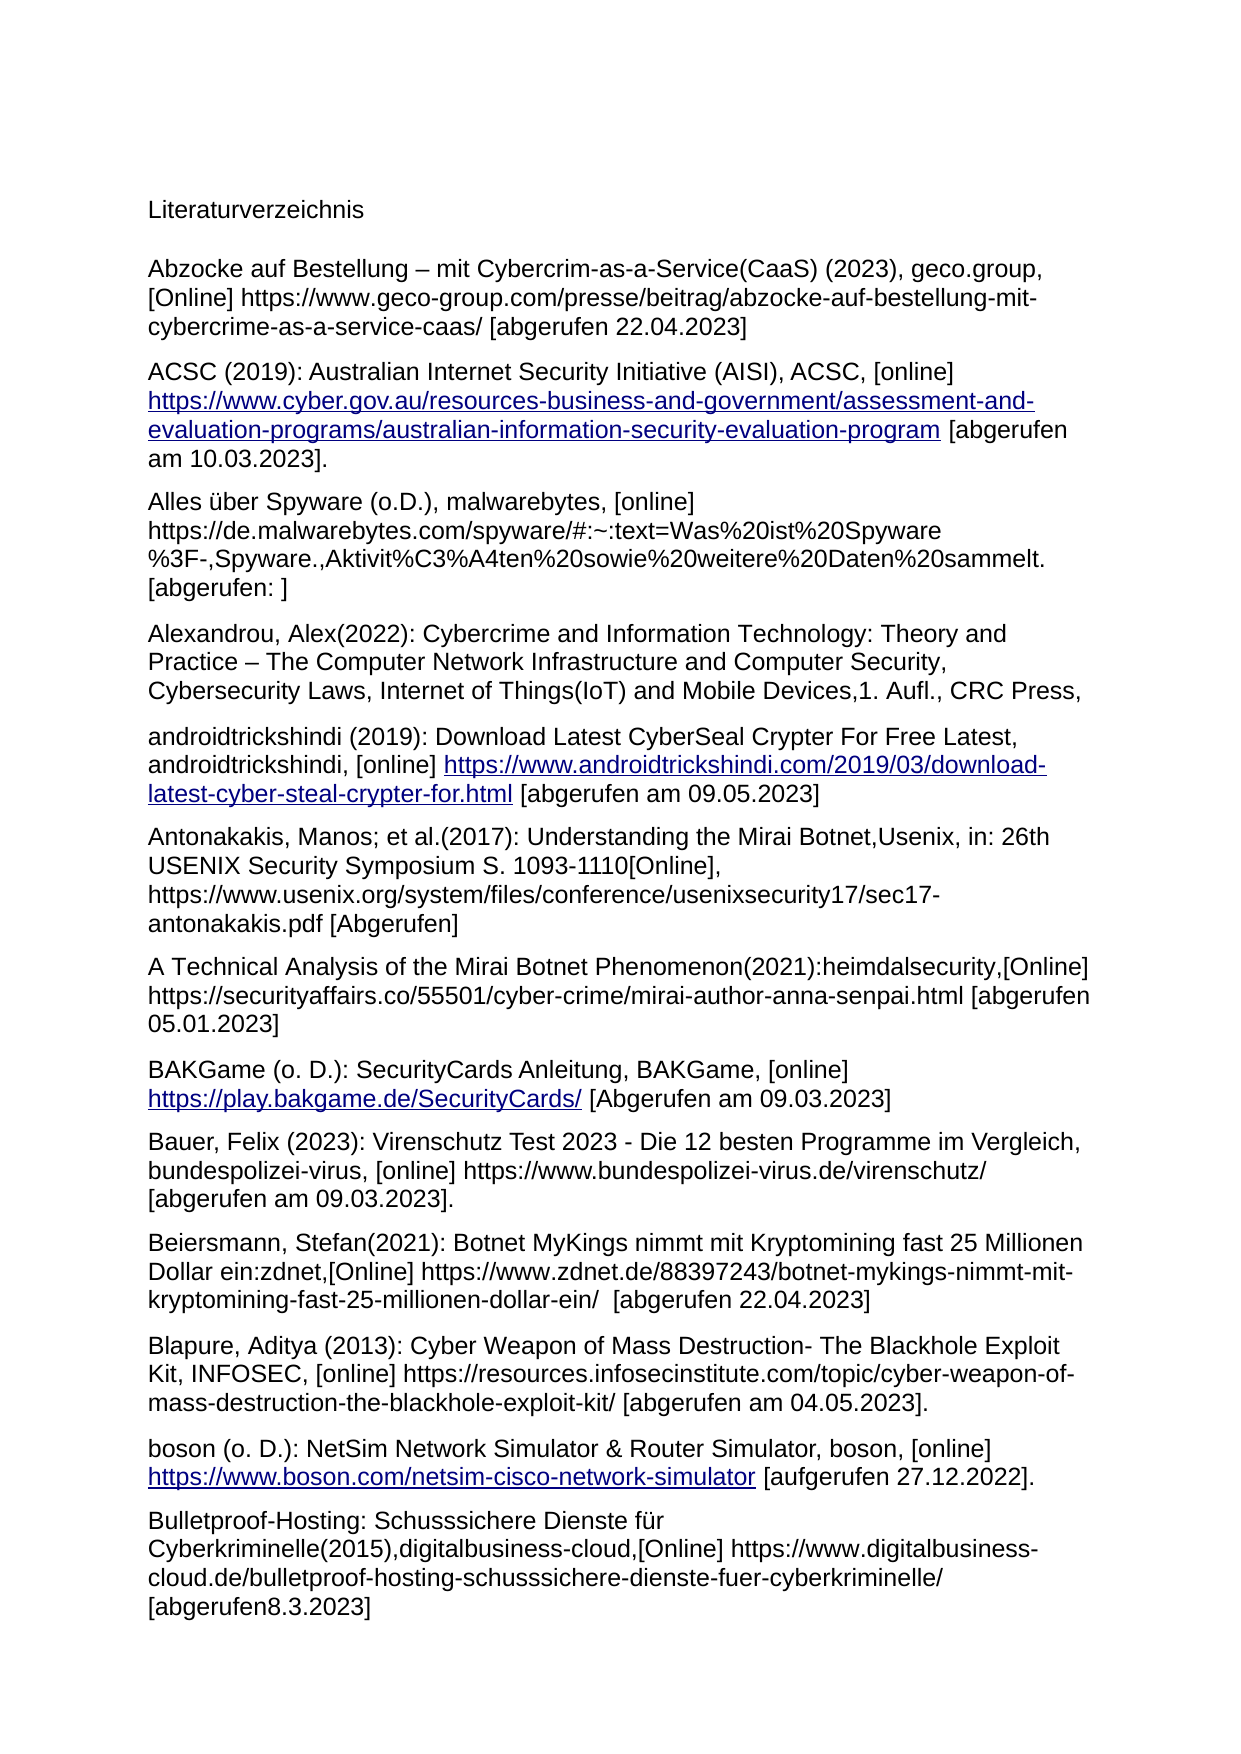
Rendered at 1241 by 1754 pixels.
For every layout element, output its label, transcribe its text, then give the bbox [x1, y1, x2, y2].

text Alles über Spyware (o.D.), malwarebytes, [online] https://de.malwarebytes.com/spyware/#:~:text=Was%20ist%20Spyware%3F-,Spyware.,Aktivit%C3%A4ten%20sowie%20weitere%20Daten%20sammelt. [abgerufen: ] [148, 487, 1093, 602]
text Literaturverzeichnis [148, 195, 1093, 223]
text Bauer, Felix (2023): Virenschutz Test 2023 - Die 12 besten Programme im Vergleich, bundespolizei-virus, [online] https://www.bundespolizei-virus.de/virenschutz/ [abgerufen am 09.03.2023]. [148, 1127, 1093, 1213]
text Blapure, Aditya (2013): Cyber Weapon of Mass Destruction- The Blackhole Exploit Kit, INFOSEC, [online] https://resources.infosecinstitute.com/topic/cyber-weapon-of-mass-destruction-the-blackhole-exploit-kit/ [abgerufen am 04.05.2023]. [148, 1331, 1093, 1417]
text Alexandrou, Alex(2022): Cybercrime and Information Technology: Theory and Practice – The Computer Network Infrastructure and Computer Security, Cybersecurity Laws, Internet of Things(IoT) and Mobile Devices,1. Aufl., CRC Press, [148, 619, 1093, 705]
text Bulletproof-Hosting: Schusssichere Dienste für Cyberkriminelle(2015),digitalbusiness-cloud,[Online] https://www.digitalbusiness-cloud.de/bulletproof-hosting-schusssichere-dienste-fuer-cyberkriminelle/ [abgerufen8.3.2023] [148, 1506, 1093, 1621]
text Beiersmann, Stefan(2021): Botnet MyKings nimmt mit Kryptomining fast 25 Millionen Dollar ein:zdnet,[Online] https://www.zdnet.de/88397243/botnet-mykings-nimmt-mit-kryptomining-fast-25-millionen-dollar-ein/ [abgerufen 22.04.2023] [148, 1228, 1093, 1314]
text ACSC (2019): Australian Internet Security Initiative (AISI), ACSC, [online] https://www.cyber.gov.au/resources-business-and-government/assessment-and-evaluation-programs/australian-information-security-evaluation-program [abgerufen am 10.03.2023]. [148, 357, 1093, 472]
text BAKGame (o. D.): SecurityCards Anleitung, BAKGame, [online] https://play.bakgame.de/SecurityCards/ [Abgerufen am 09.03.2023] [148, 1055, 1093, 1112]
text Abzocke auf Bestellung – mit Cybercrim-as-a-Service(CaaS) (2023), geco.group,[Online] https://www.geco-group.com/presse/beitrag/abzocke-auf-bestellung-mit-cybercrime-as-a-service-caas/ [abgerufen 22.04.2023] [148, 254, 1093, 341]
text Antonakakis, Manos; et al.(2017): Understanding the Mirai Botnet,Usenix, in: 26th USENIX Security Symposium S. 1093-1110[Online], https://www.usenix.org/system/files/conference/usenixsecurity17/sec17-antonakakis.pdf [Abgerufen] [148, 822, 1093, 937]
text boson (o. D.): NetSim Network Simulator & Router Simulator, boson, [online] https://www.boson.com/netsim-cisco-network-simulator [aufgerufen 27.12.2022]. [148, 1434, 1093, 1491]
text androidtrickshindi (2019): Download Latest CyberSeal Crypter For Free Latest, androidtrickshindi, [online] https://www.androidtrickshindi.com/2019/03/download-latest-cyber-steal-crypter-for.html [abgerufen am 09.05.2023] [148, 722, 1093, 808]
text A Technical Analysis of the Mirai Botnet Phenomenon(2021):heimdalsecurity,[Online] https://securityaffairs.co/55501/cyber-crime/mirai-author-anna-senpai.html [abgerufen 05.01.2023] [148, 952, 1093, 1038]
